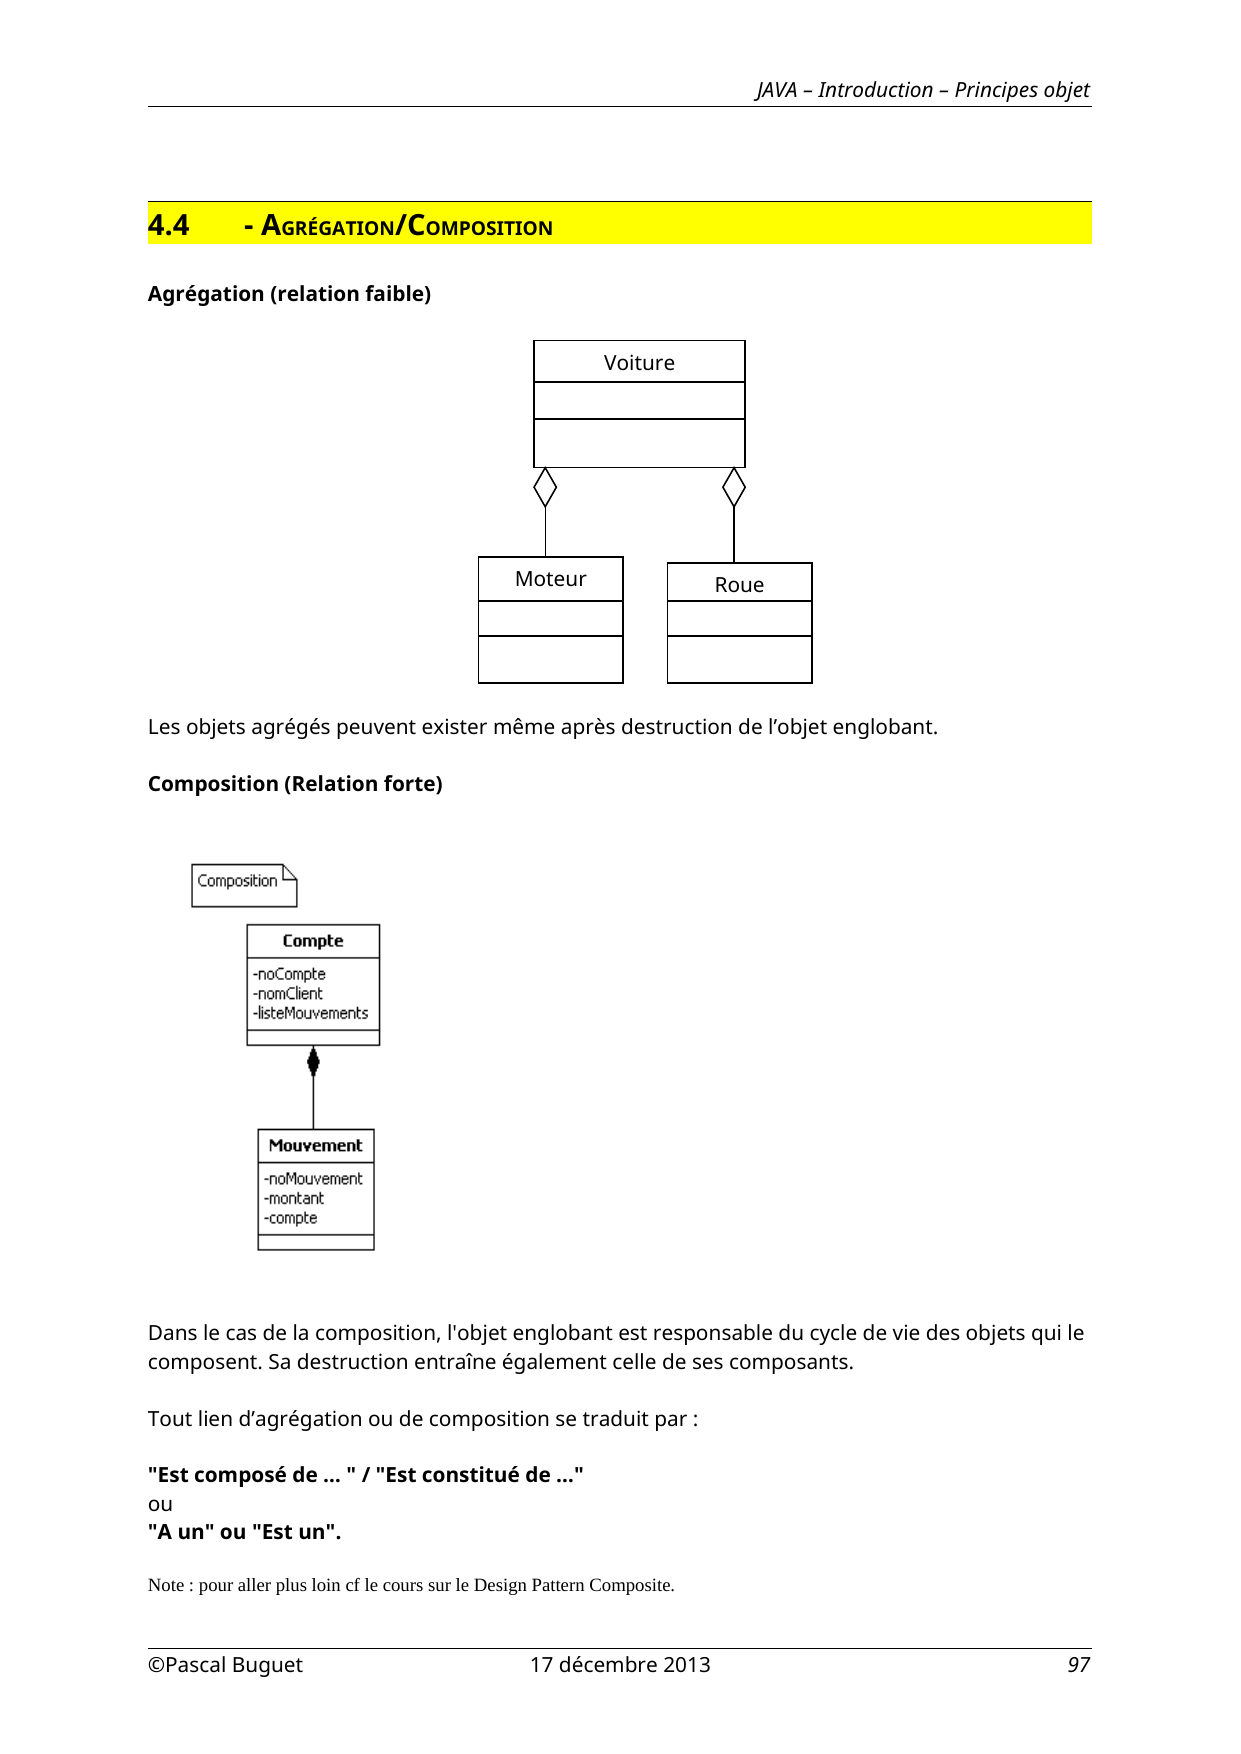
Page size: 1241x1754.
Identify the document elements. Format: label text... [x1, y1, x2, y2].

text Agrégation (relation faible) [148, 279, 1092, 307]
text Dans le cas de la composition, l'objet englobant est responsable du cycle de vie des objets qui le composent. Sa destruction entraîne également celle de ses composants. [148, 1318, 1092, 1375]
text "Est composé de … " / "Est constitué de …" [148, 1461, 1092, 1489]
picture [164, 835, 408, 1281]
text "A un" ou "Est un". [148, 1517, 1092, 1546]
text Note : pour aller plus loin cf le cours sur le Design Pattern Composite. [148, 1574, 1092, 1596]
subtitle - Agrégation/Composition [148, 202, 1092, 244]
text Tout lien d’agrégation ou de composition se traduit par : [148, 1404, 1092, 1432]
text Les objets agrégés peuvent exister même après destruction de l’objet englobant. [148, 712, 1092, 741]
text Composition (Relation forte) [148, 769, 1092, 797]
text ou [148, 1489, 1092, 1517]
